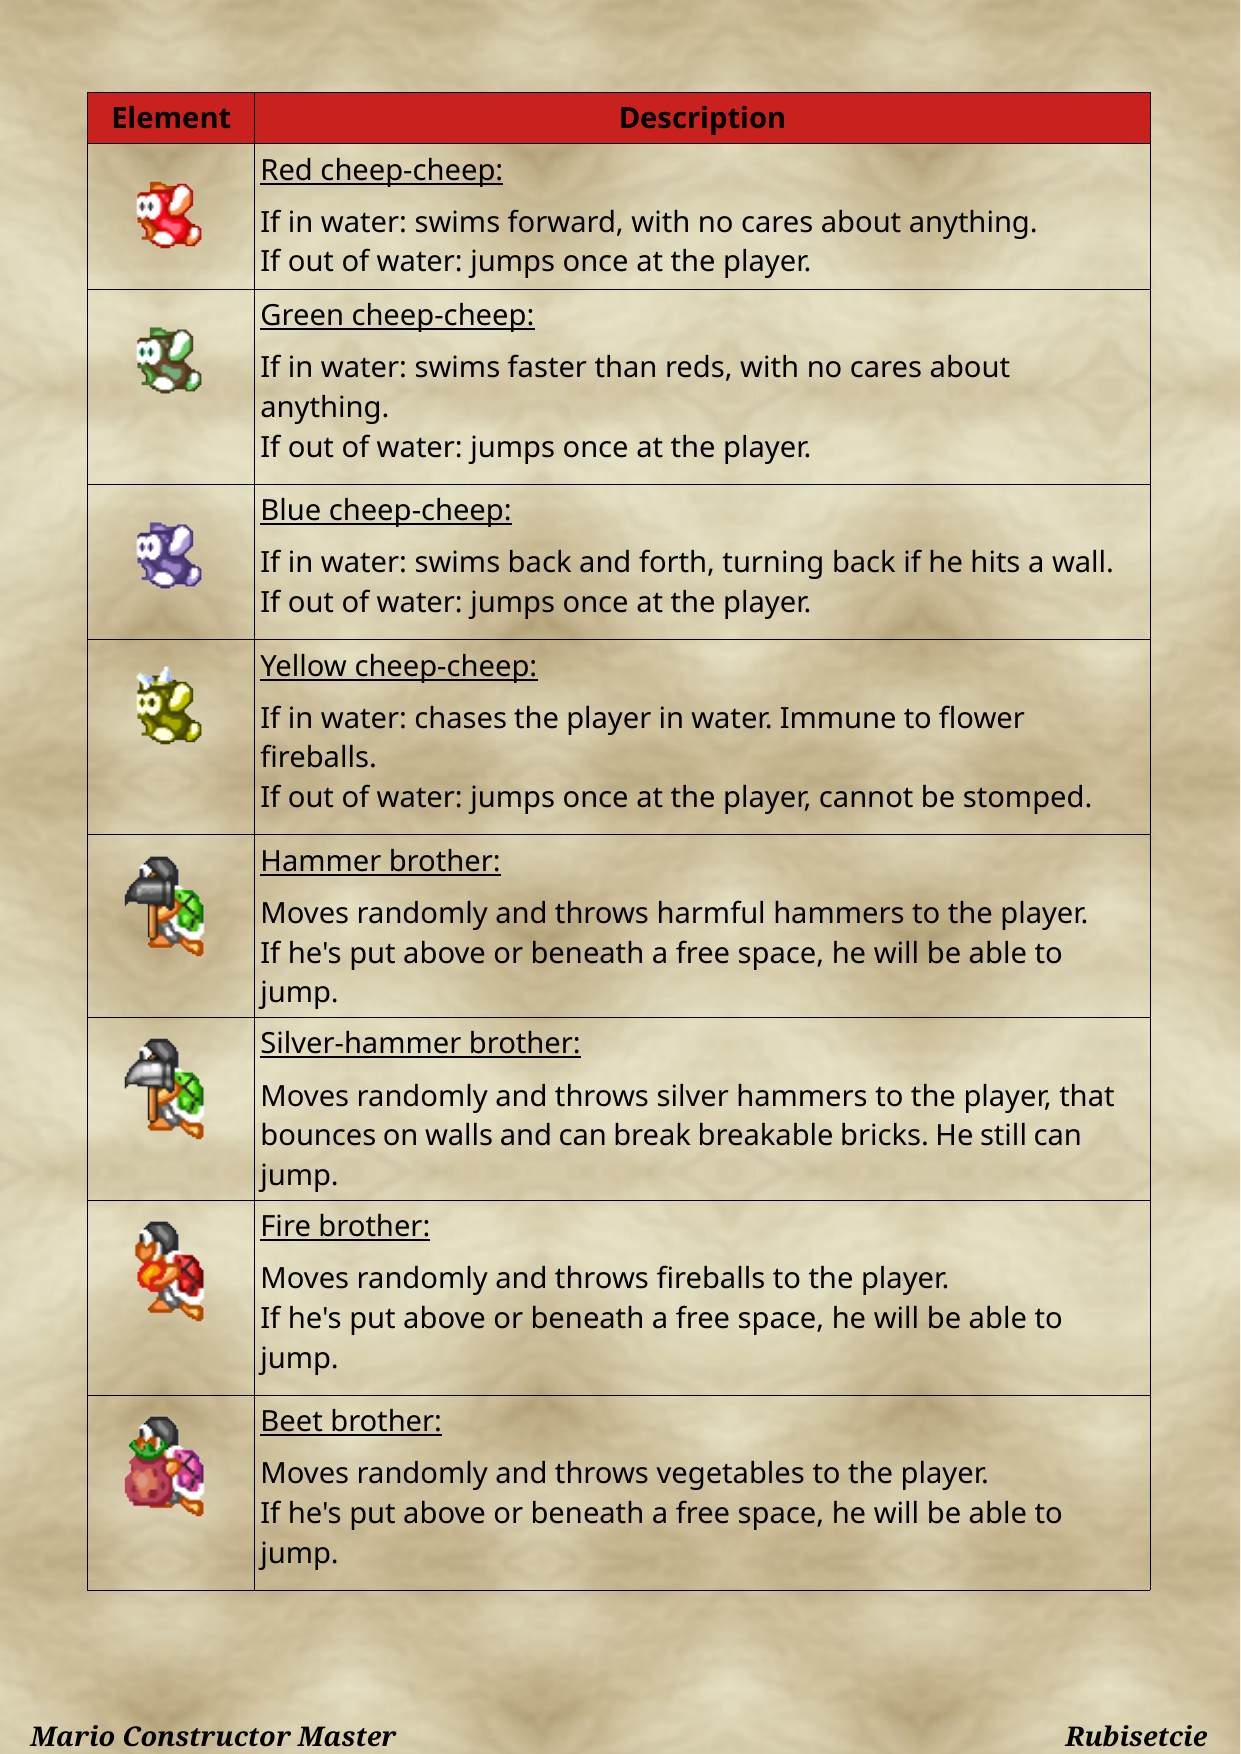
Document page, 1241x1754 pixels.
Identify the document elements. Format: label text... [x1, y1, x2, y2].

table_cell [88, 1396, 254, 1590]
table_cell Yellow cheep-cheep: If in water: chases the player in water. Immune to flower fireballs. If out of water: jumps once at the player, cannot be stomped. [255, 640, 1150, 834]
table_cell [88, 974, 254, 1017]
table_cell [88, 490, 254, 639]
table_header Description [255, 93, 1150, 143]
table_cell Green cheep-cheep: If in water: swims faster than reds, with no cares about anything. If out of water: jumps once at the player. [255, 290, 1150, 484]
table_cell [88, 640, 254, 834]
table_cell [88, 144, 254, 289]
table_cell [88, 290, 254, 294]
table_cell [88, 485, 254, 489]
table_cell [88, 1201, 254, 1395]
table_cell [88, 295, 254, 484]
table_header Element [88, 93, 254, 143]
table_cell [88, 835, 254, 973]
picture [0, 0, 1241, 1754]
table_cell Blue cheep-cheep: If in water: swims back and forth, turning back if he hits a wall. If out of water: jumps once at the player. [255, 485, 1150, 639]
table_cell Beet brother: Moves randomly and throws vegetables to the player. If he's put above or beneath a free space, he will be able to jump. [255, 1396, 1150, 1590]
table_cell Red cheep-cheep: If in water: swims forward, with no cares about anything. If out of water: jumps once at the player. [255, 144, 1150, 289]
table_cell [88, 1018, 254, 1200]
table_cell Fire brother: Moves randomly and throws fireballs to the player. If he's put above or beneath a free space, he will be able to jump. [255, 1201, 1150, 1395]
table_cell Silver-hammer brother: Moves randomly and throws silver hammers to the player, that bounces on walls and can break breakable bricks. He still can jump. [255, 1018, 1150, 1200]
table_cell Hammer brother: Moves randomly and throws harmful hammers to the player. If he's put above or beneath a free space, he will be able to jump. [255, 835, 1150, 1017]
